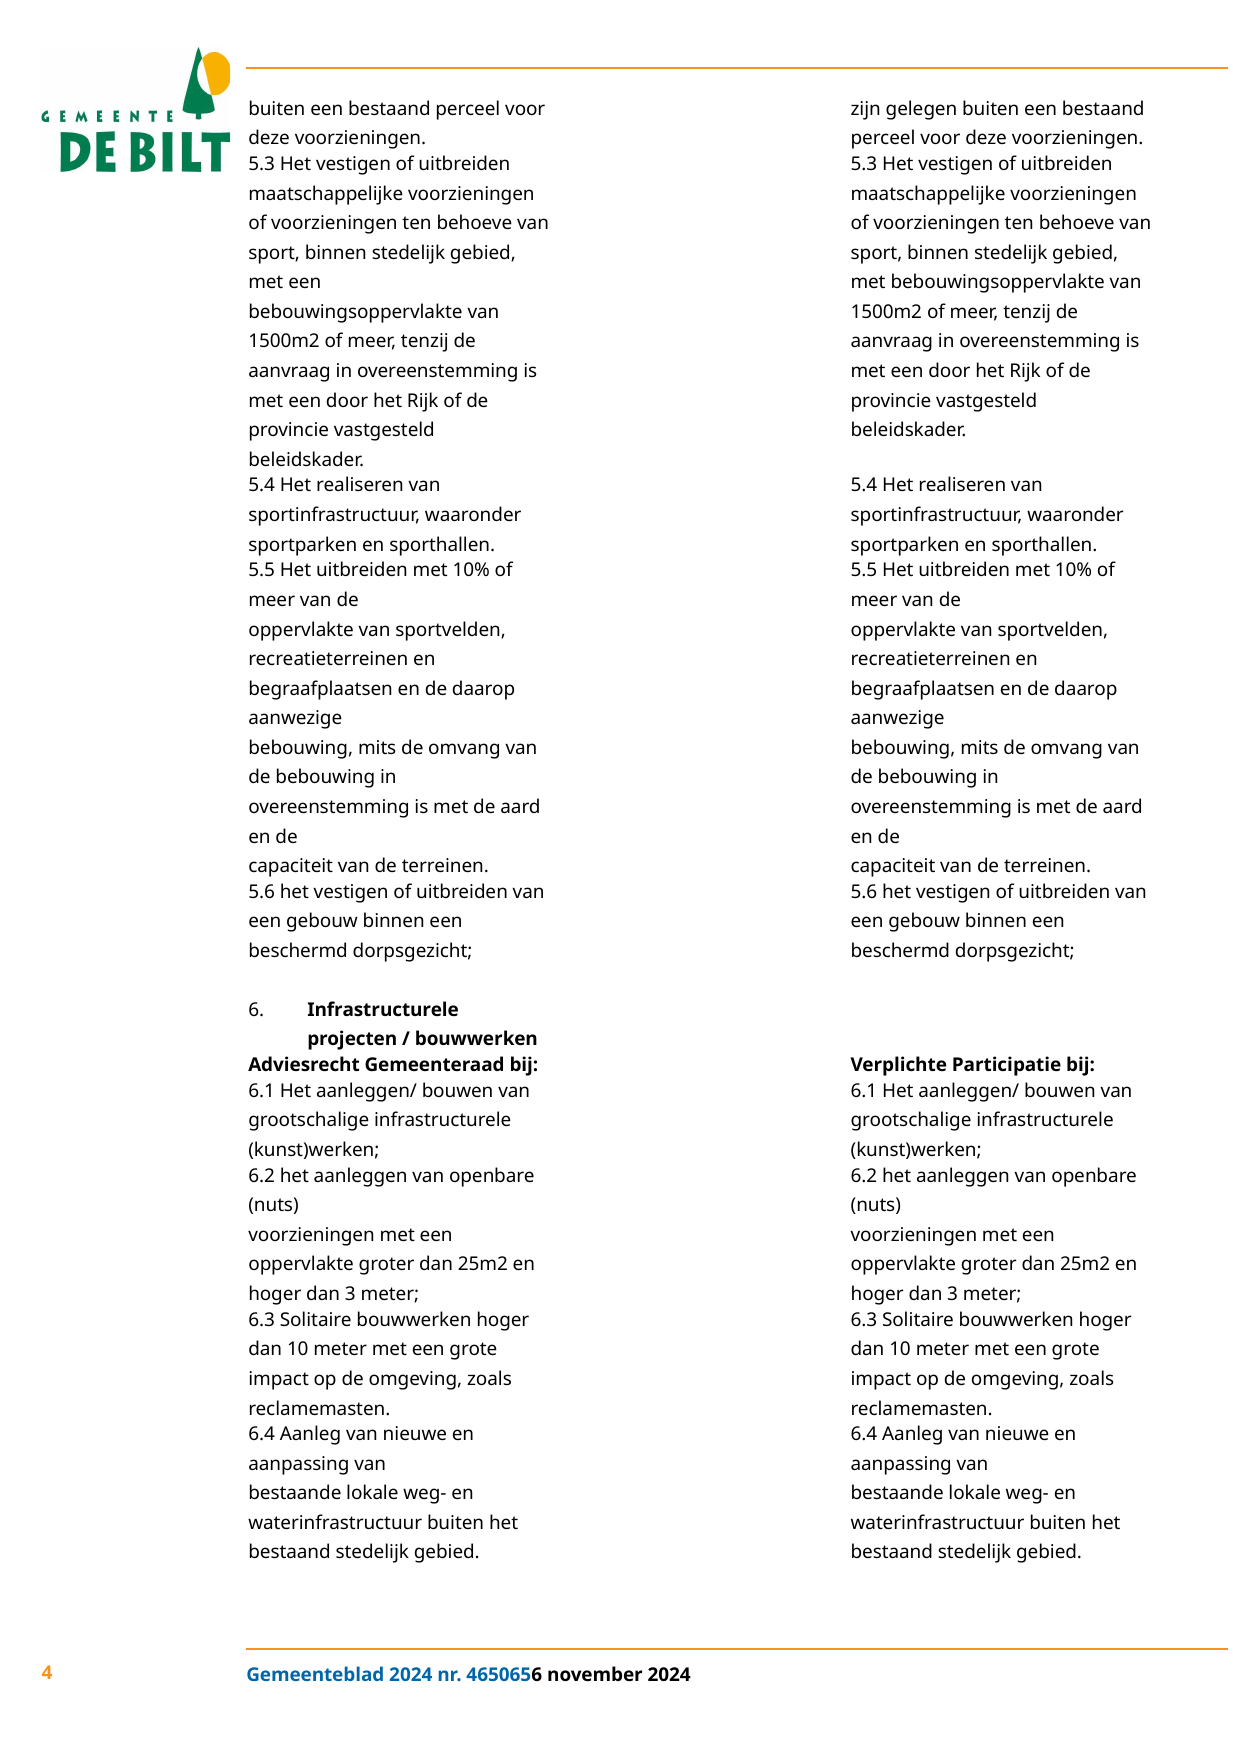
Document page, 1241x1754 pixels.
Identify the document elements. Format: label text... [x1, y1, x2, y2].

table_cell Adviesrecht Gemeenteraad bij: [248, 1051, 549, 1077]
table_header Infrastructurele projecten / bouwwerken [248, 996, 549, 1051]
table_cell [549, 1162, 850, 1306]
picture [41, 47, 231, 172]
table_cell 6.2 het aanleggen van openbare (nuts) voorzieningen met een oppervlakte groter dan 25m2 en hoger dan 3 meter; [850, 1162, 1152, 1306]
table_cell 5.3 Het vestigen of uitbreiden maatschappelijke voorzieningen of voorzieningen ten behoeve van sport, binnen stedelijk gebied, met bebouwingsoppervlakte van 1500m2 of meer, tenzij de aanvraag in overeenstemming is met een door het Rijk of de provincie vastgesteld beleidskader. [850, 150, 1152, 472]
table_cell [549, 878, 850, 963]
table_cell 6.1 Het aanleggen/ bouwen van grootschalige infrastructurele (kunst)werken; [248, 1077, 549, 1162]
table_cell 5.6 het vestigen of uitbreiden van een gebouw binnen een beschermd dorpsgezicht; [850, 878, 1152, 963]
table_cell [549, 1051, 850, 1077]
table_cell buiten een bestaand perceel voor deze voorzieningen. [248, 95, 549, 150]
table_cell 6.2 het aanleggen van openbare (nuts) voorzieningen met een oppervlakte groter dan 25m2 en hoger dan 3 meter; [248, 1162, 549, 1306]
table_cell zijn gelegen buiten een bestaand perceel voor deze voorzieningen. [850, 95, 1152, 150]
table_cell 5.5 Het uitbreiden met 10% of meer van de oppervlakte van sportvelden, recreatieterreinen en begraafplaatsen en de daarop aanwezige bebouwing, mits de omvang van de bebouwing in overeenstemming is met de aard en de capaciteit van de terreinen. [850, 557, 1152, 878]
table_cell 6.1 Het aanleggen/ bouwen van grootschalige infrastructurele (kunst)werken; [850, 1077, 1152, 1162]
table_cell [549, 472, 850, 557]
table_cell [549, 1077, 850, 1162]
table_header [549, 996, 850, 1051]
table_cell [549, 1420, 850, 1564]
table_cell 6.4 Aanleg van nieuwe en aanpassing van bestaande lokale weg- en waterinfrastructuur buiten het bestaand stedelijk gebied. [248, 1420, 549, 1564]
table_cell 5.5 Het uitbreiden met 10% of meer van de oppervlakte van sportvelden, recreatieterreinen en begraafplaatsen en de daarop aanwezige bebouwing, mits de omvang van de bebouwing in overeenstemming is met de aard en de capaciteit van de terreinen. [248, 557, 549, 878]
table_cell 5.6 het vestigen of uitbreiden van een gebouw binnen een beschermd dorpsgezicht; [248, 878, 549, 963]
table_cell 5.3 Het vestigen of uitbreiden maatschappelijke voorzieningen of voorzieningen ten behoeve van sport, binnen stedelijk gebied, met een bebouwingsoppervlakte van 1500m2 of meer, tenzij de aanvraag in overeenstemming is met een door het Rijk of de provincie vastgesteld beleidskader. [248, 150, 549, 472]
table_cell 5.4 Het realiseren van sportinfrastructuur, waaronder sportparken en sporthallen. [248, 472, 549, 557]
table_cell [549, 95, 850, 150]
table_cell Verplichte Participatie bij: [850, 1051, 1152, 1077]
table_cell [549, 1306, 850, 1420]
table_cell 6.4 Aanleg van nieuwe en aanpassing van bestaande lokale weg- en waterinfrastructuur buiten het bestaand stedelijk gebied. [850, 1420, 1152, 1564]
table_header [850, 996, 1152, 1051]
table_cell [549, 150, 850, 472]
table_cell 5.4 Het realiseren van sportinfrastructuur, waaronder sportparken en sporthallen. [850, 472, 1152, 557]
table_cell 6.3 Solitaire bouwwerken hoger dan 10 meter met een grote impact op de omgeving, zoals reclamemasten. [850, 1306, 1152, 1420]
table_cell [549, 557, 850, 878]
table_cell 6.3 Solitaire bouwwerken hoger dan 10 meter met een grote impact op de omgeving, zoals reclamemasten. [248, 1306, 549, 1420]
